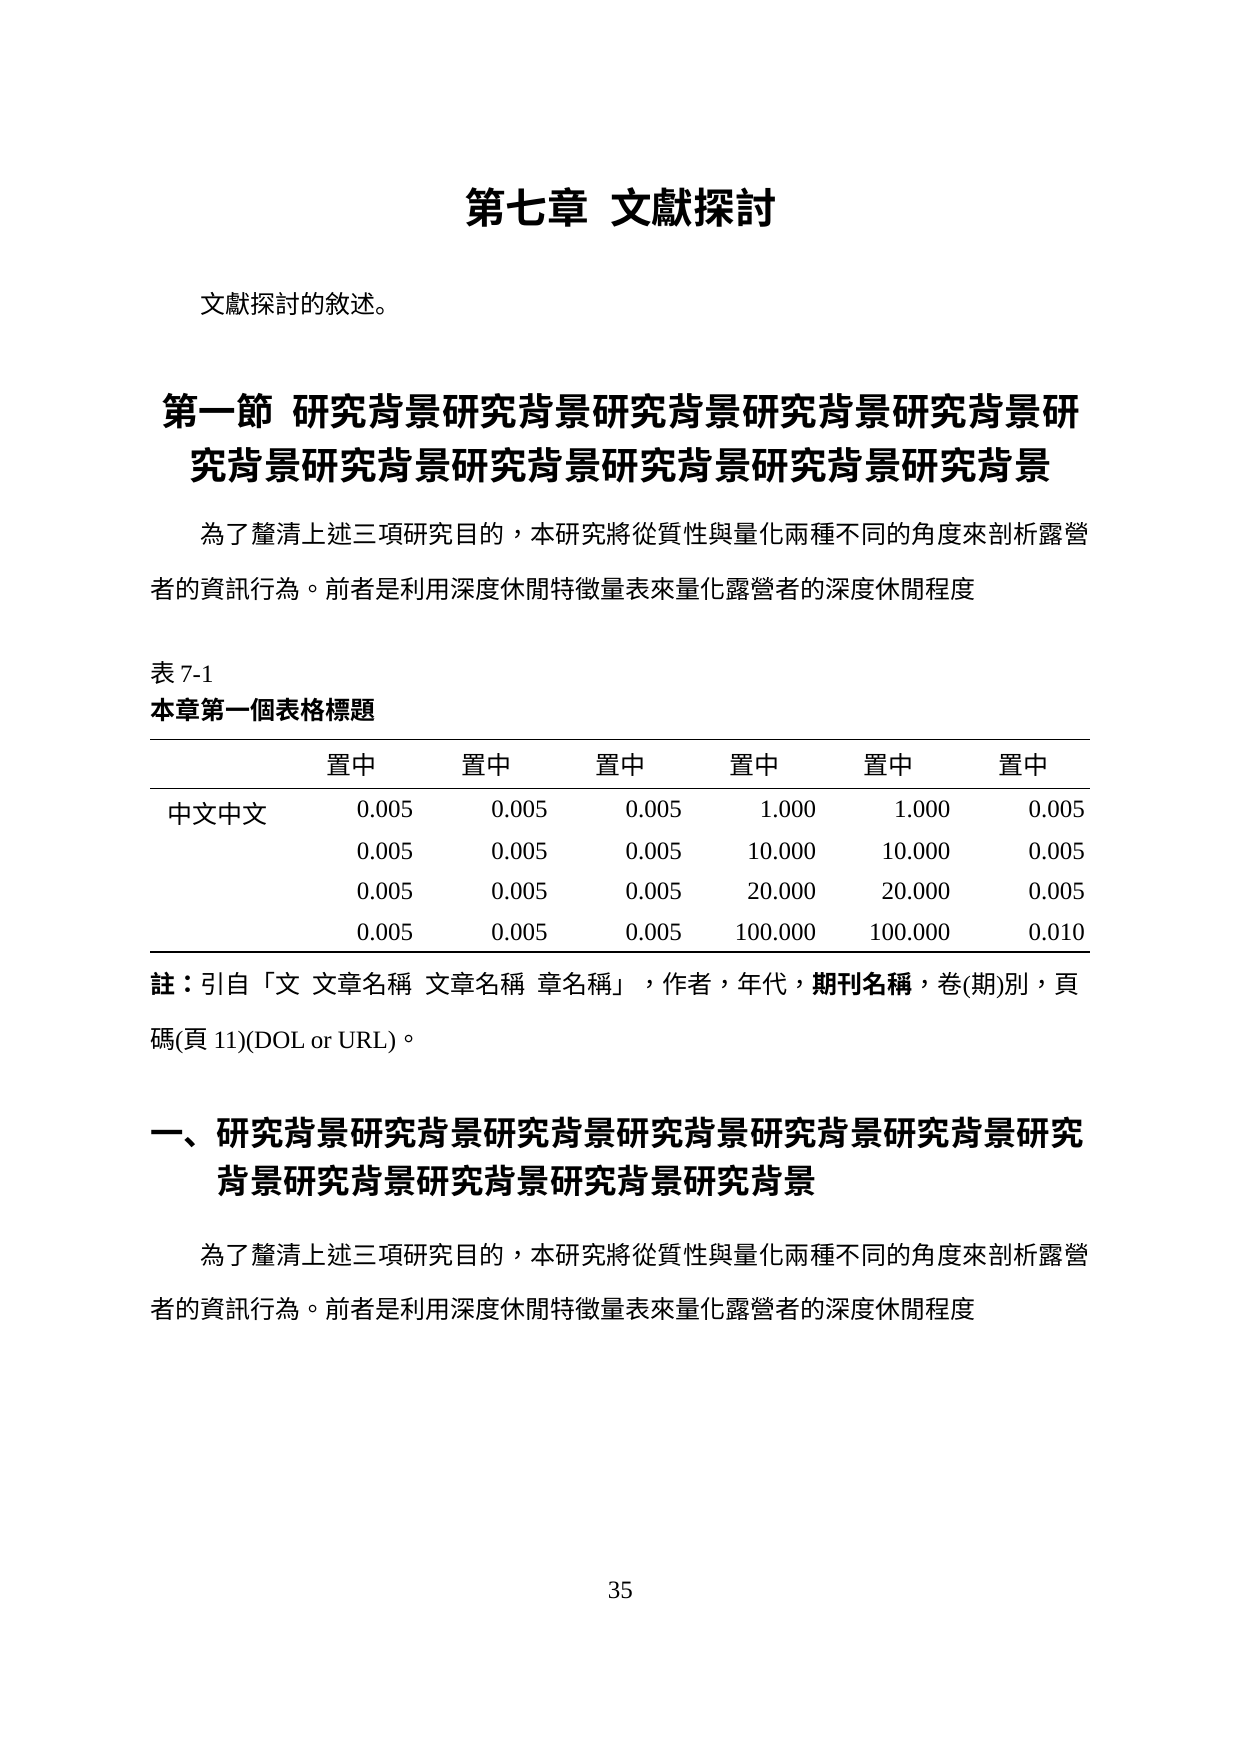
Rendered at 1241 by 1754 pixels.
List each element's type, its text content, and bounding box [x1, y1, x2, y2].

text 註：引自「文 文章名稱 文章名稱 章名稱」，作者，年代，期刊名稱，卷(期)別，頁碼(頁11)(DOL or URL)。 [150, 965, 1090, 1056]
table_cell 10.000 [821, 829, 956, 871]
table_header 置中 [821, 740, 956, 788]
table_header 置中 [284, 740, 418, 788]
text 為了釐清上述三項研究目的，本研究將從質性與量化兩種不同的角度來剖析露營者的資訊行為。前者是利用深度休閒特徵量表來量化露營者的深度休閒程度 [150, 1235, 1090, 1326]
table_cell 1.000 [687, 789, 821, 829]
table_cell 0.005 [419, 871, 553, 911]
table_cell 20.000 [821, 871, 956, 911]
table_cell 100.000 [821, 911, 956, 951]
table_cell 0.005 [553, 911, 687, 951]
text 為了釐清上述三項研究目的，本研究將從質性與量化兩種不同的角度來剖析露營者的資訊行為。前者是利用深度休閒特徵量表來量化露營者的深度休閒程度 [150, 515, 1090, 606]
table_cell 10.000 [687, 829, 821, 871]
table_cell 0.005 [419, 829, 553, 871]
table_cell 0.005 [956, 871, 1090, 911]
table_cell 100.000 [687, 911, 821, 951]
table_header [150, 740, 284, 788]
table_cell 0.005 [284, 829, 418, 871]
text 文獻探討的敘述。 [150, 285, 1090, 321]
subtitle 第七章 文獻探討 [150, 175, 1090, 235]
table_cell 0.010 [956, 911, 1090, 951]
table_cell 中文中文 [150, 789, 284, 951]
table_cell 0.005 [419, 911, 553, 951]
table_cell 20.000 [687, 871, 821, 911]
table_cell 0.005 [553, 789, 687, 829]
text 表7-1 本章第一個表格標題 [150, 654, 1090, 726]
table_header 置中 [553, 740, 687, 788]
table_cell 0.005 [284, 911, 418, 951]
table_cell 0.005 [553, 871, 687, 911]
table_cell 0.005 [956, 789, 1090, 829]
subtitle 一、研究背景研究背景研究背景研究背景研究背景研究背景研究背景研究背景研究背景研究背景研究背景 [150, 1106, 1090, 1203]
table_cell 0.005 [284, 871, 418, 911]
subtitle 第一節 研究背景研究背景研究背景研究背景研究背景研究背景研究背景研究背景研究背景研究背景研究背景 [150, 382, 1090, 490]
table_cell 0.005 [419, 789, 553, 829]
table_header 置中 [687, 740, 821, 788]
table_cell 0.005 [553, 829, 687, 871]
table_cell 1.000 [821, 789, 956, 829]
table_cell 0.005 [956, 829, 1090, 871]
table_cell 0.005 [284, 789, 418, 829]
table_header 置中 [956, 740, 1090, 788]
table_header 置中 [419, 740, 553, 788]
